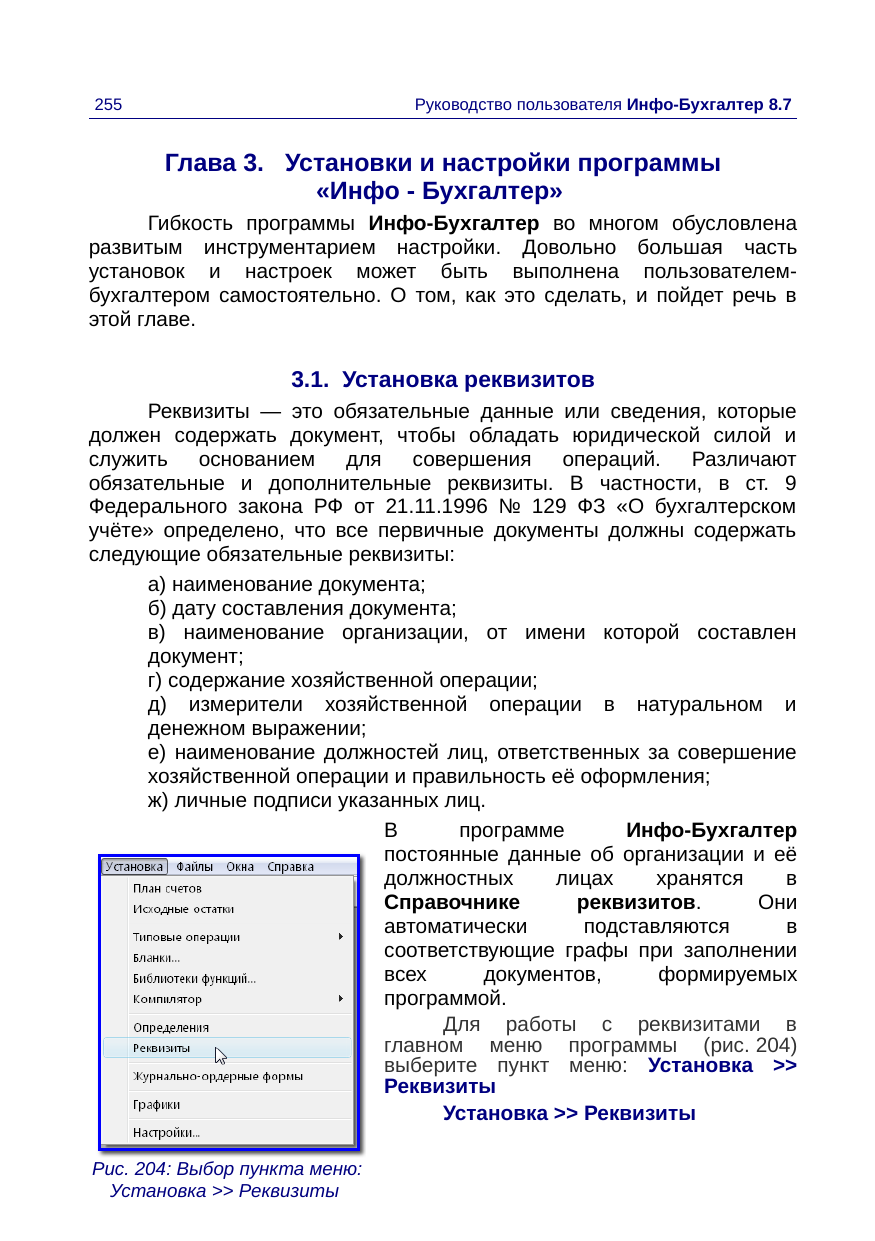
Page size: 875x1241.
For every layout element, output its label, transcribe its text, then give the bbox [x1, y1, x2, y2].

text Для работы с реквизитами в главном меню программы (рис. 204) выберите пункт меню: Установка >> Реквизиты [367, 1015, 797, 1098]
text Реквизиты — это обязательные данные или сведения, которые должен содержать документ, чтобы обладать юридической силой и служить основанием для совершения операций. Различают обязательные и дополнительные реквизиты. В частности, в ст. 9 Федерального закона РФ от 21.11.1996 № 129 ФЗ «О бухгалтерском учёте» определено, что все первичные документы должны содержать следующие обязательные реквизиты: [88, 398, 797, 566]
text Установка >> Реквизиты [367, 1104, 797, 1124]
picture [90, 846, 367, 1158]
text а) наименование документа; [148, 572, 797, 596]
text Гибкость программы Инфо-Бухгалтер во многом обусловлена развитым инструментарием настройки. Довольно большая часть установок и настроек может быть выполнена пользователем-бухгалтером самостоятельно. О том, как это сделать, и пойдет речь в этой главе. [88, 211, 797, 331]
text ж) личные подписи указанных лиц. [148, 788, 797, 812]
text в) наименование организации, от имени которой составлен документ; [148, 620, 797, 668]
subtitle Установки и настройки программы «Инфо - Бухгалтер» [88, 147, 797, 205]
text Рис. 204: Выбор пункта меню: Установка >> Реквизиты [90, 1158, 366, 1201]
text В программе Инфо-Бухгалтер постоянные данные об организации и её должностных лицах хранятся в Справочнике реквизитов. Они автоматически подставляются в соответствующие графы при заполнении всех документов, формируемых программой. [88, 818, 797, 1009]
text г) содержание хозяйственной операции; [148, 668, 797, 692]
text е) наименование должностей лиц, ответственных за совершение хозяйственной операции и правильность её оформления; [148, 740, 797, 788]
subtitle Установка реквизитов [88, 366, 797, 392]
text д) измерители хозяйственной операции в натуральном и денежном выражении; [148, 692, 797, 740]
text б) дату составления документа; [148, 596, 797, 620]
